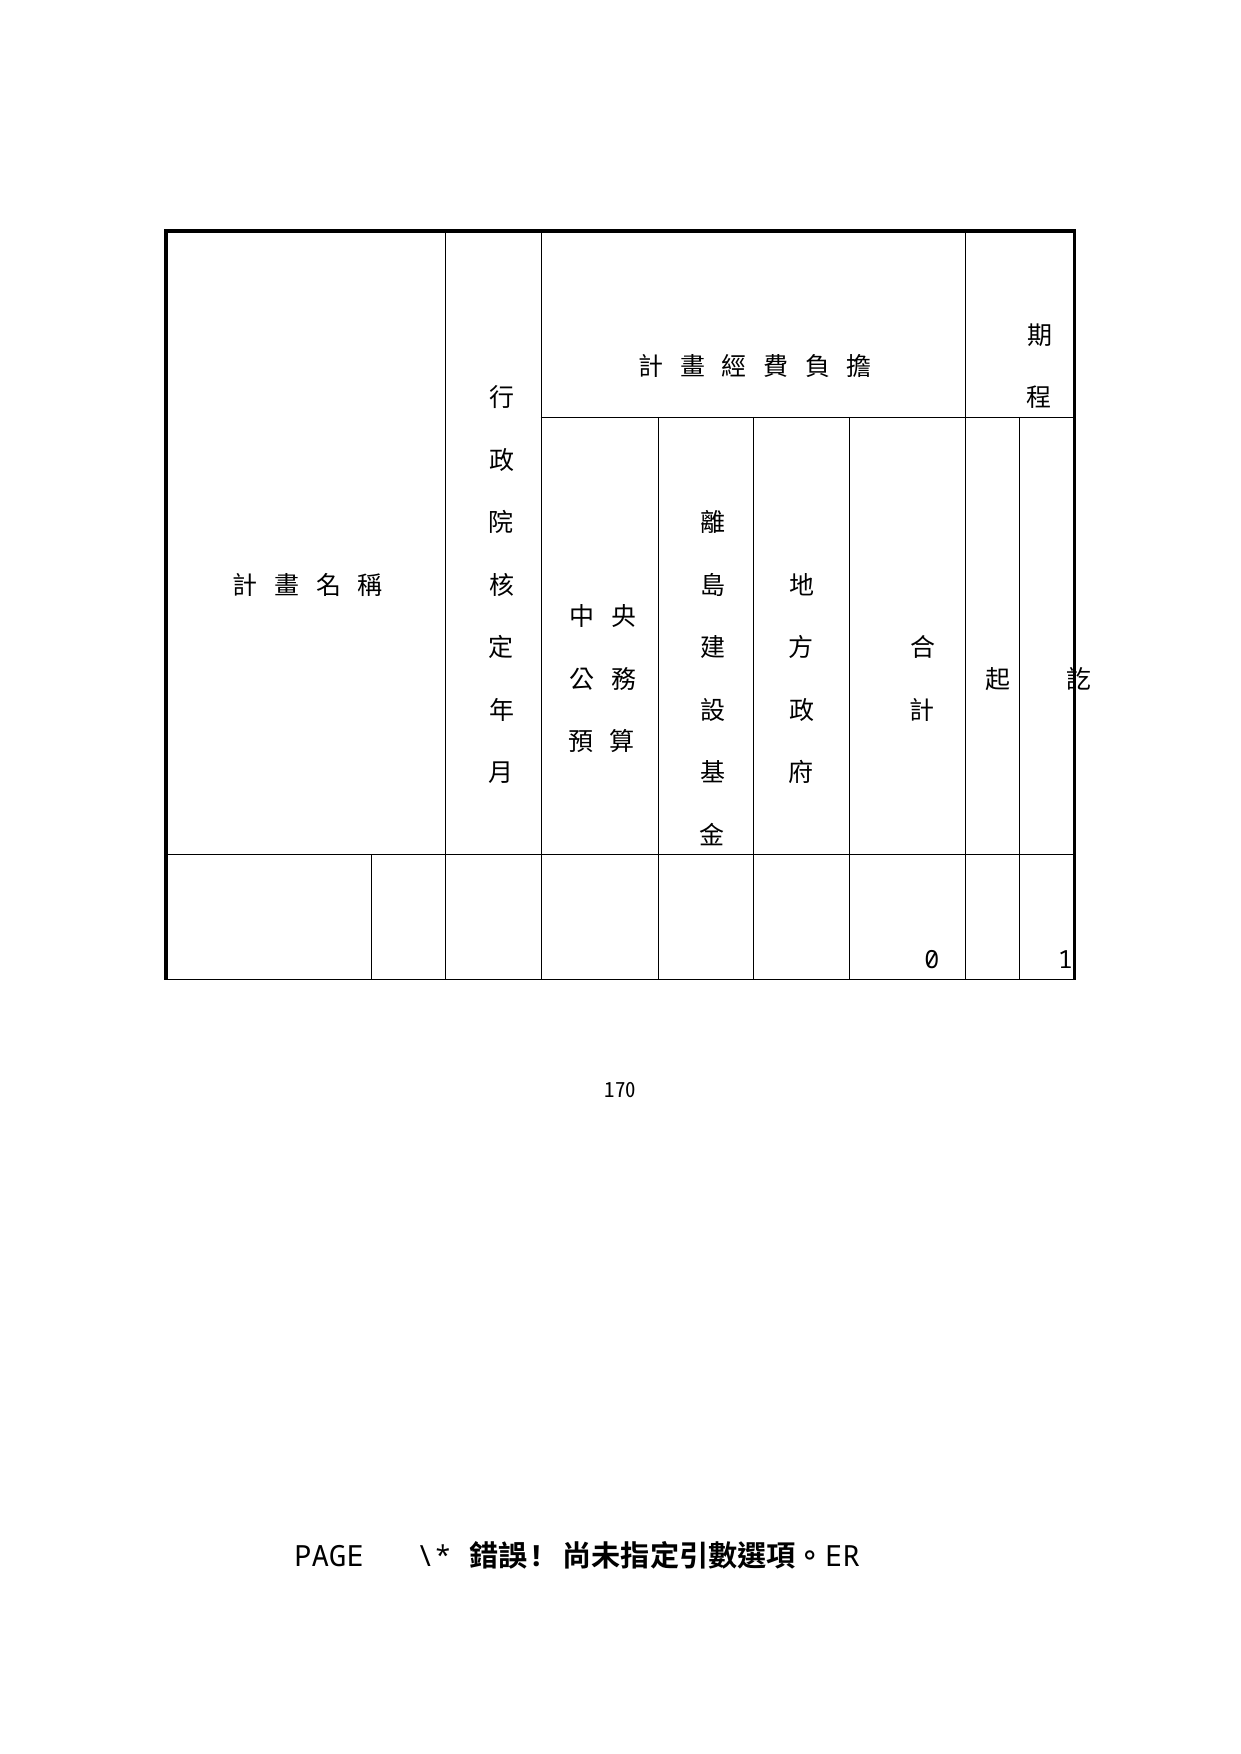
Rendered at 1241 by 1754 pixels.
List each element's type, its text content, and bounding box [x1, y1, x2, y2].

table_cell [542, 855, 658, 979]
table_cell 1 [1020, 855, 1073, 979]
table_header 計畫經費負擔 [542, 233, 965, 417]
table_cell 訖 [1020, 418, 1073, 854]
table_cell 離島建設基金 [659, 418, 753, 854]
table_cell [372, 855, 445, 979]
table_header 計畫名稱 [168, 233, 445, 854]
table_cell [168, 855, 371, 979]
table_cell 0 [850, 855, 965, 979]
table_cell 起 [966, 418, 1019, 854]
table_cell [446, 855, 541, 979]
table_cell [754, 855, 849, 979]
table_cell [659, 855, 753, 979]
table_cell 合計 [850, 418, 965, 854]
table_cell [966, 855, 1019, 979]
table_header 行政院 核定 年月 [446, 233, 541, 854]
table_cell 地方 政府 [754, 418, 849, 854]
table_header 期程 [966, 233, 1073, 417]
table_cell 中央公務預算 [542, 418, 658, 854]
